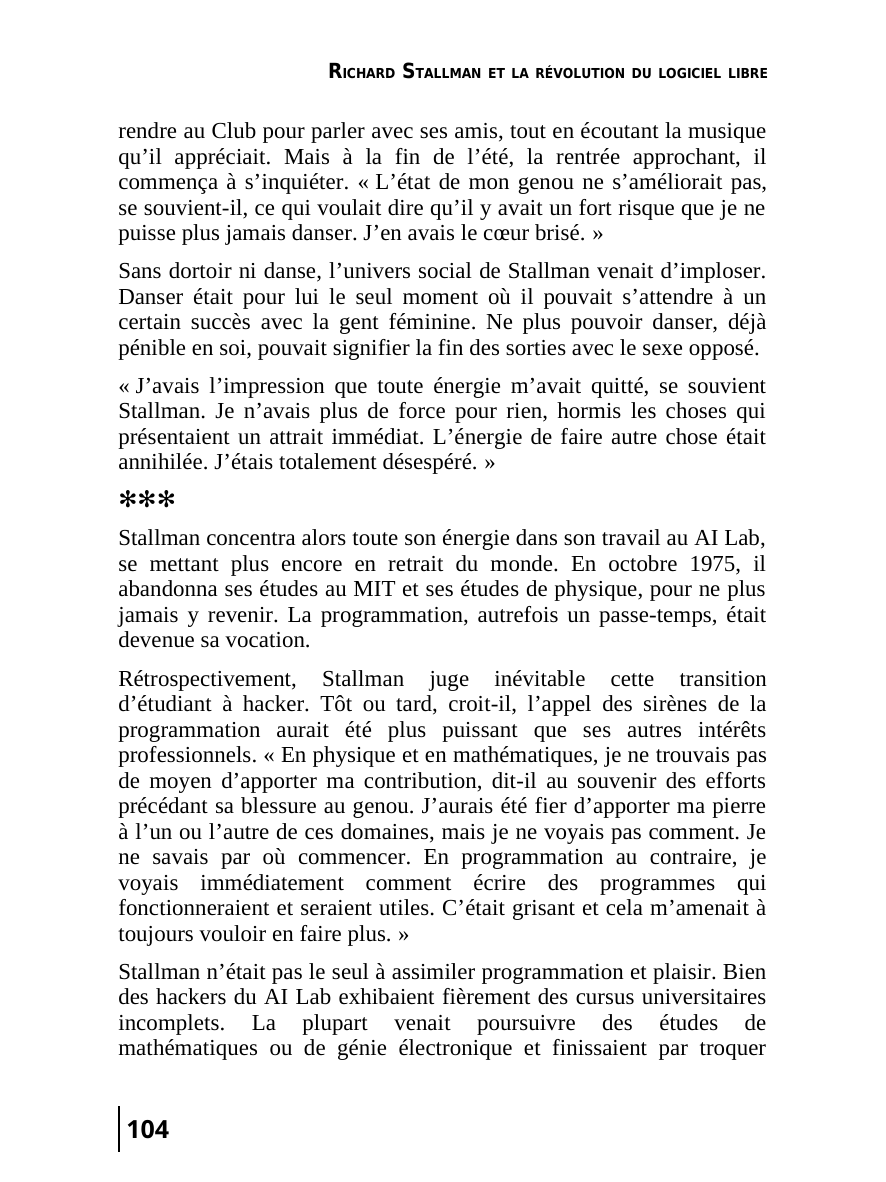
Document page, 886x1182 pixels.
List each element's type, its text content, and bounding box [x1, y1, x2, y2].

text Sans dortoir ni danse, l’univers social de Stallman venait d’imploser. Danser était pour lui le seul moment où il pouvait s’attendre à un certain succès avec la gent féminine. Ne plus pouvoir danser, déjà pénible en soi, pouvait signifier la fin des sorties avec le sexe opposé. [118, 258, 768, 360]
text ✻✻✻ [118, 487, 768, 513]
text Stallman concentra alors toute son énergie dans son travail au AI Lab, se mettant plus encore en retrait du monde. En octobre 1975, il abandonna ses études au MIT et ses études de physique, pour ne plus jamais y revenir. La programmation, autrefois un passe-temps, était devenue sa vocation. [118, 525, 768, 653]
text Stallman n’était pas le seul à assimiler programmation et plaisir. Bien des hackers du AI Lab exhibaient fièrement des cursus universitaires incomplets. La plupart venait poursuivre des études de mathématiques ou de génie électronique et finissaient par troquer [118, 959, 768, 1061]
text Rétrospectivement, Stallman juge inévitable cette transition d’étudiant à hacker. Tôt ou tard, croit-il, l’appel des sirènes de la programmation aurait été plus puissant que ses autres intérêts professionnels. « En physique et en mathématiques, je ne trouvais pas de moyen d’apporter ma contribution, dit-il au souvenir des efforts précédant sa blessure au genou. J’aurais été fier d’apporter ma pierre à l’un ou l’autre de ces domaines, mais je ne voyais pas comment. Je ne savais par où commencer. En programmation au contraire, je voyais immédiatement comment écrire des programmes qui fonctionneraient et seraient utiles. C’était grisant et cela m’amenait à toujours vouloir en faire plus. » [118, 665, 768, 946]
text rendre au Club pour parler avec ses amis, tout en écoutant la musique qu’il appréciait. Mais à la fin de l’été, la rentrée approchant, il commença à s’inquiéter. « L’état de mon genou ne s’améliorait pas, se souvient-il, ce qui voulait dire qu’il y avait un fort risque que je ne puisse plus jamais danser. J’en avais le cœur brisé. » [118, 118, 768, 246]
text « J’avais l’impression que toute énergie m’avait quitté, se souvient Stallman. Je n’avais plus de force pour rien, hormis les choses qui présentaient un attrait immédiat. L’énergie de faire autre chose était annihilée. J’étais totalement désespéré. » [118, 373, 768, 475]
